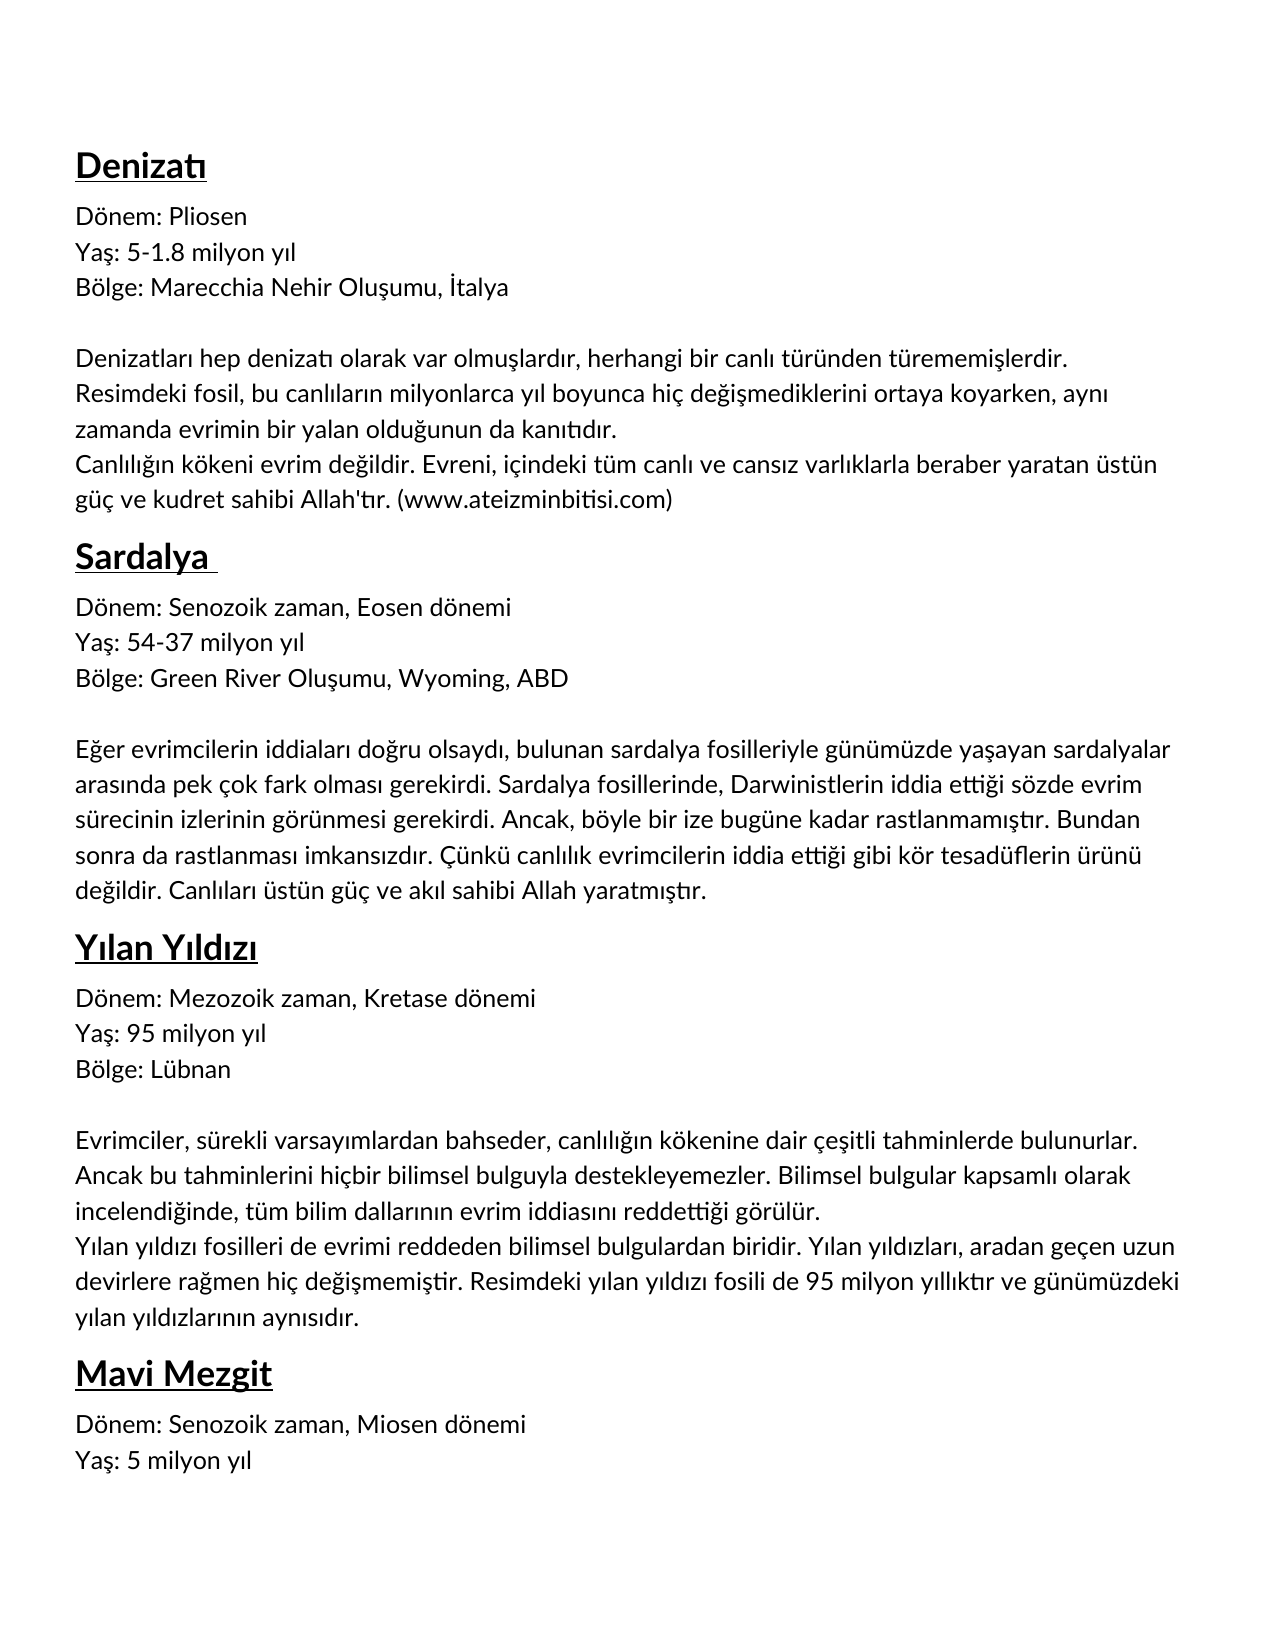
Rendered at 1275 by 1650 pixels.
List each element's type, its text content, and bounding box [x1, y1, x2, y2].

text Dönem: Senozoik zaman, Eosen dönemi [75, 588, 1200, 623]
text Denizatı [75, 150, 1200, 185]
text Yaş: 54-37 milyon yıl [75, 623, 1200, 659]
text Bölge: Green River Oluşumu, Wyoming, ABD [75, 659, 1200, 694]
text Eğer evrimcilerin iddiaları doğru olsaydı, bulunan sardalya fosilleriyle günümüzde yaşayan sardalyalar arasında pek çok fark olması gerekirdi. Sardalya fosillerinde, Darwinistlerin iddia ettiği sözde evrim sürecinin izlerinin görünmesi gerekirdi. Ancak, böyle bir ize bugüne kadar rastlanmamıştır. Bundan sonra da rastlanması imkansızdır. Çünkü canlılık evrimcilerin iddia ettiği gibi kör tesadüflerin ürünü değildir. Canlıları üstün güç ve akıl sahibi Allah yaratmıştır. [75, 730, 1200, 907]
text Yılan yıldızı fosilleri de evrimi reddeden bilimsel bulgulardan biridir. Yılan yıldızları, aradan geçen uzun devirlere rağmen hiç değişmemiştir. Resimdeki yılan yıldızı fosili de 95 milyon yıllıktır ve günümüzdeki yılan yıldızlarının aynısıdır. [75, 1227, 1200, 1333]
text Mavi Mezgit [75, 1358, 1200, 1394]
text Denizatları hep denizatı olarak var olmuşlardır, herhangi bir canlı türünden türememişlerdir. [75, 339, 1200, 374]
text Dönem: Pliosen [75, 197, 1200, 233]
text Bölge: Marecchia Nehir Oluşumu, İtalya [75, 268, 1200, 303]
text Evrimciler, sürekli varsayımlardan bahseder, canlılığın kökenine dair çeşitli tahminlerde bulunurlar. Ancak bu tahminlerini hiçbir bilimsel bulguyla destekleyemezler. Bilimsel bulgular kapsamlı olarak incelendiğinde, tüm bilim dallarının evrim iddiasını reddettiği görülür. [75, 1121, 1200, 1227]
text Bölge: Lübnan [75, 1050, 1200, 1085]
text Dönem: Senozoik zaman, Miosen dönemi [75, 1405, 1200, 1441]
text Dönem: Mezozoik zaman, Kretase dönemi [75, 979, 1200, 1014]
text Sardalya [75, 541, 1200, 576]
text Resimdeki fosil, bu canlıların milyonlarca yıl boyunca hiç değişmediklerini ortaya koyarken, aynı zamanda evrimin bir yalan olduğunun da kanıtıdır. [75, 374, 1200, 445]
text Yaş: 5 milyon yıl [75, 1441, 1200, 1476]
text Yaş: 95 milyon yıl [75, 1014, 1200, 1050]
text Canlılığın kökeni evrim değildir. Evreni, içindeki tüm canlı ve cansız varlıklarla beraber yaratan üstün güç ve kudret sahibi Allah'tır. (www.ateizminbitisi.com) [75, 445, 1200, 516]
text Yılan Yıldızı [75, 932, 1200, 967]
text Yaş: 5-1.8 milyon yıl [75, 233, 1200, 268]
